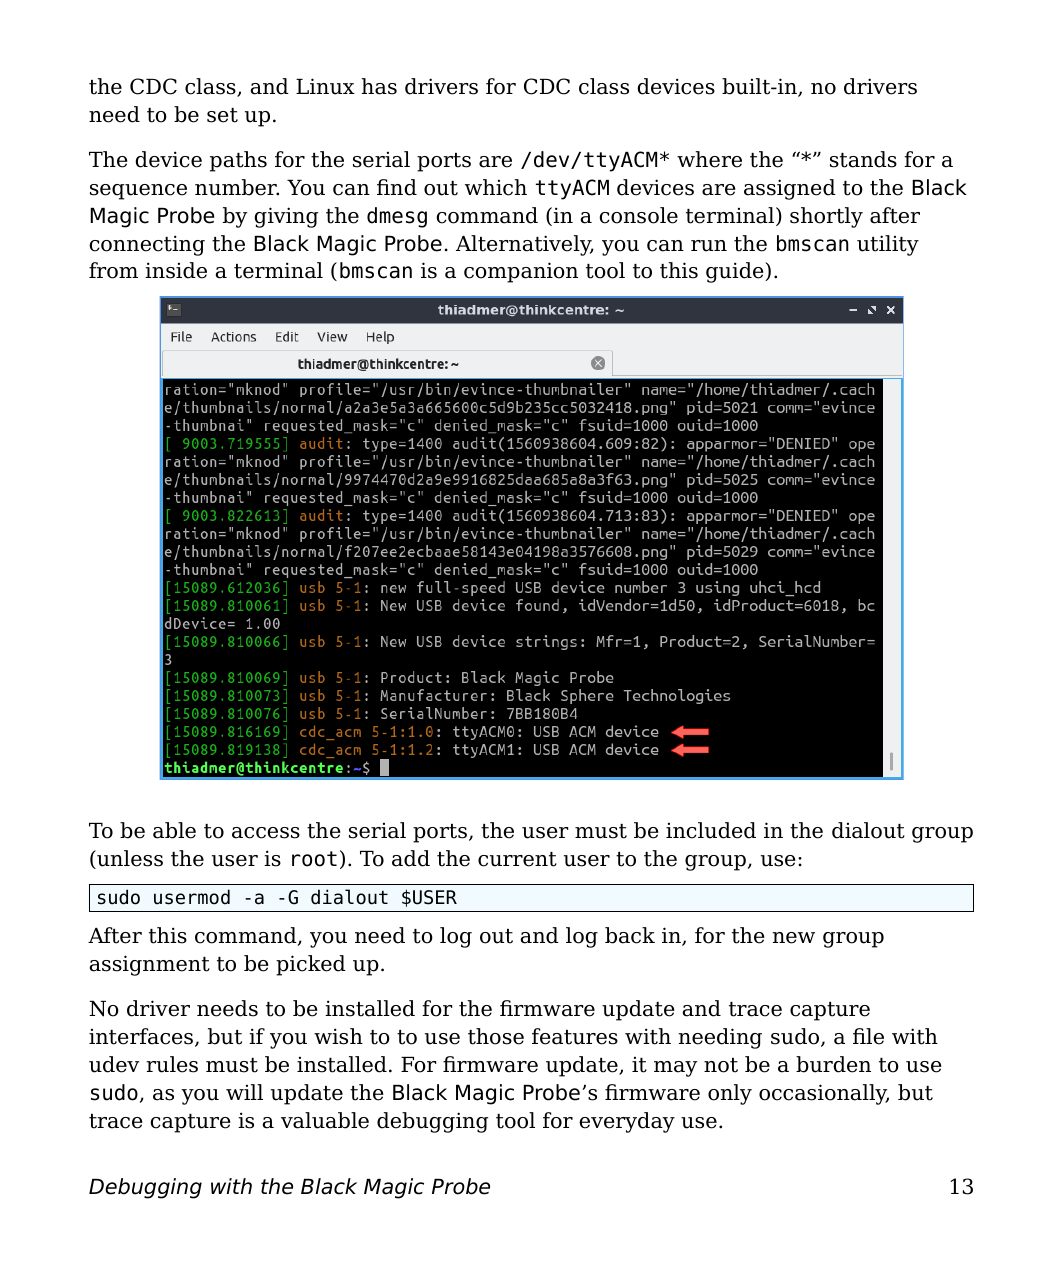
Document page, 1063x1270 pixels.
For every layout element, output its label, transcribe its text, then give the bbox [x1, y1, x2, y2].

text To be able to access the serial ports, the user must be included in the dialout group (unless the user is root). To add the current user to the group, use: [88, 819, 974, 872]
text the CDC class, and Linux has drivers for CDC class devices built-in, no drivers need to be set up. [88, 75, 974, 127]
picture [159, 296, 904, 780]
text No driver needs to be installed for the firmware update and trace capture interfaces, but if you wish to to use those features with needing sudo, a file with udev rules must be installed. For firmware update, it may not be a burden to use sudo, as you will update the Black Magic Probe’s firmware only occasionally, but trace capture is a valuable debugging tool for everyday use. [88, 997, 974, 1133]
text The device paths for the serial ports are /dev/ttyACM* where the “*” stands for a sequence number. You can find out which ttyACM devices are assigned to the Black Magic Probe by giving the dmesg command (in a console terminal) shortly after connecting the Black Magic Probe. Alternatively, you can run the bmscan utility from inside a terminal (bmscan is a companion tool to this guide). [88, 148, 974, 284]
text sudo usermod -a -G dialout $USER [90, 885, 973, 911]
text After this command, you need to log out and log back in, for the new group assignment to be picked up. [88, 924, 974, 976]
